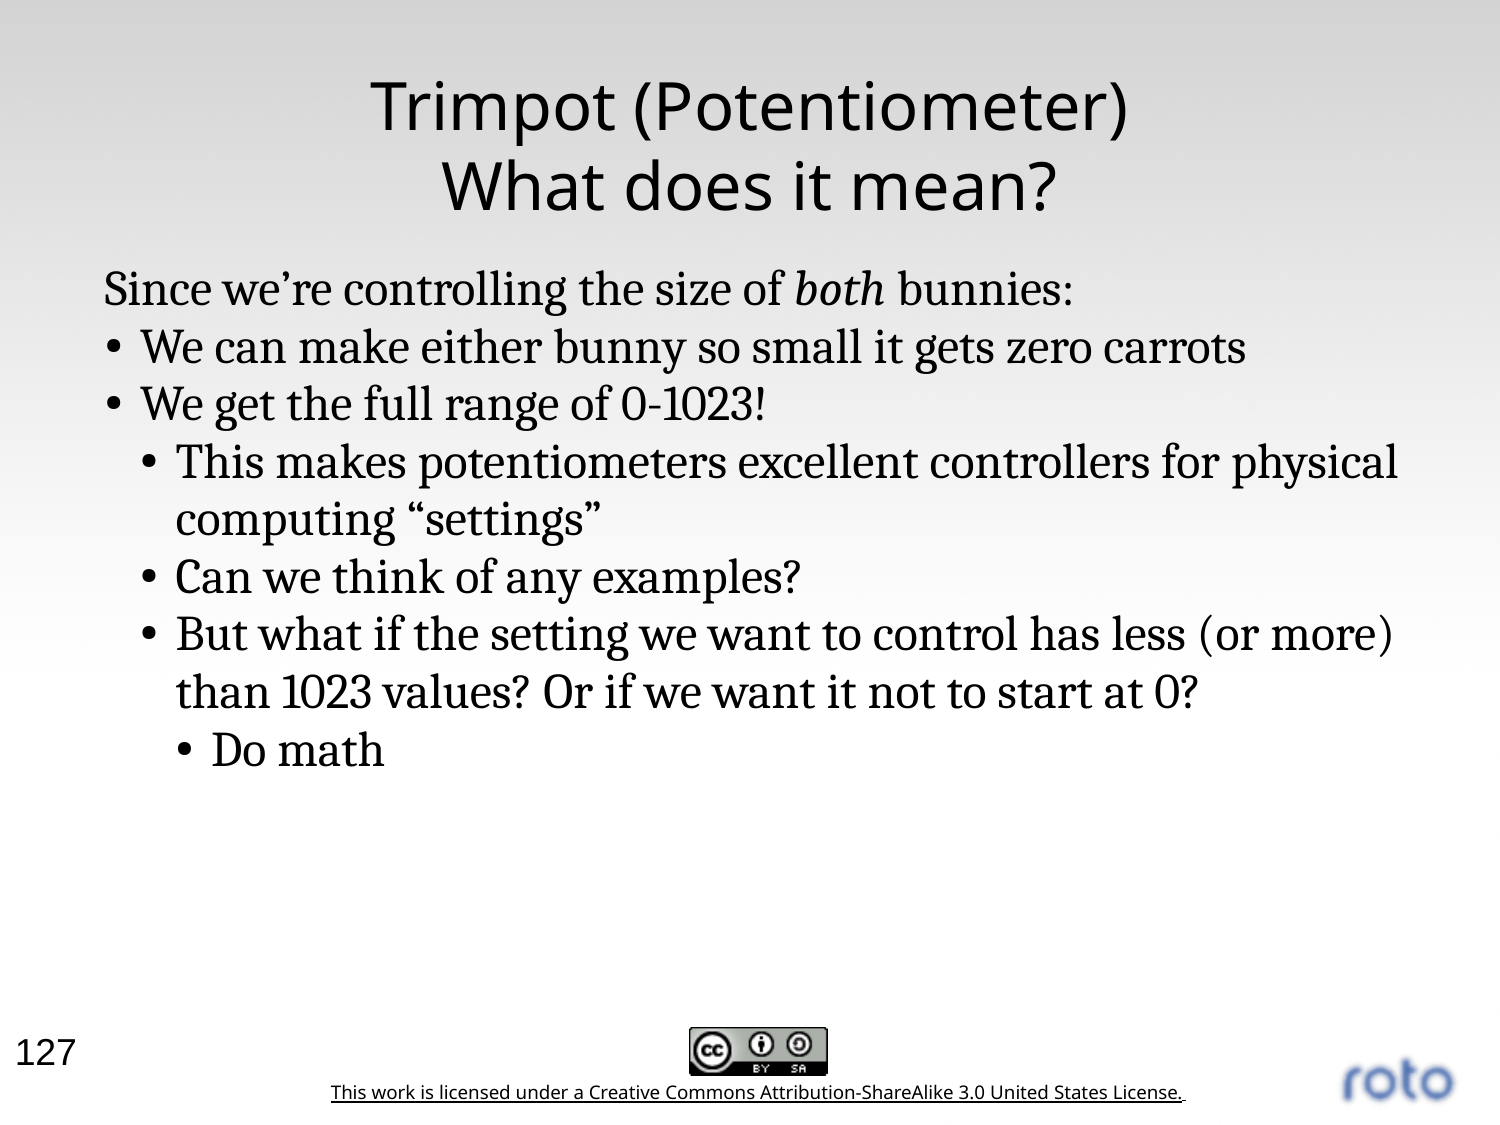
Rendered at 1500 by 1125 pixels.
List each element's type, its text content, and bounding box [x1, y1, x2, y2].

title Trimpot (Potentiometer) What does it mean? [112, 49, 1388, 238]
text_box Since we’re controlling the size of both bunnies: We can make either bunny so small it gets zero carrots We get the full range of 0-1023! This makes potentiometers excellent controllers for physical computing “settings” Can we think of any examples? But what if the setting we want to control has less (or more) than 1023 values? Or if we want it not to start at 0? Do math [90, 253, 1426, 964]
picture [0, 0, 1500, 1125]
